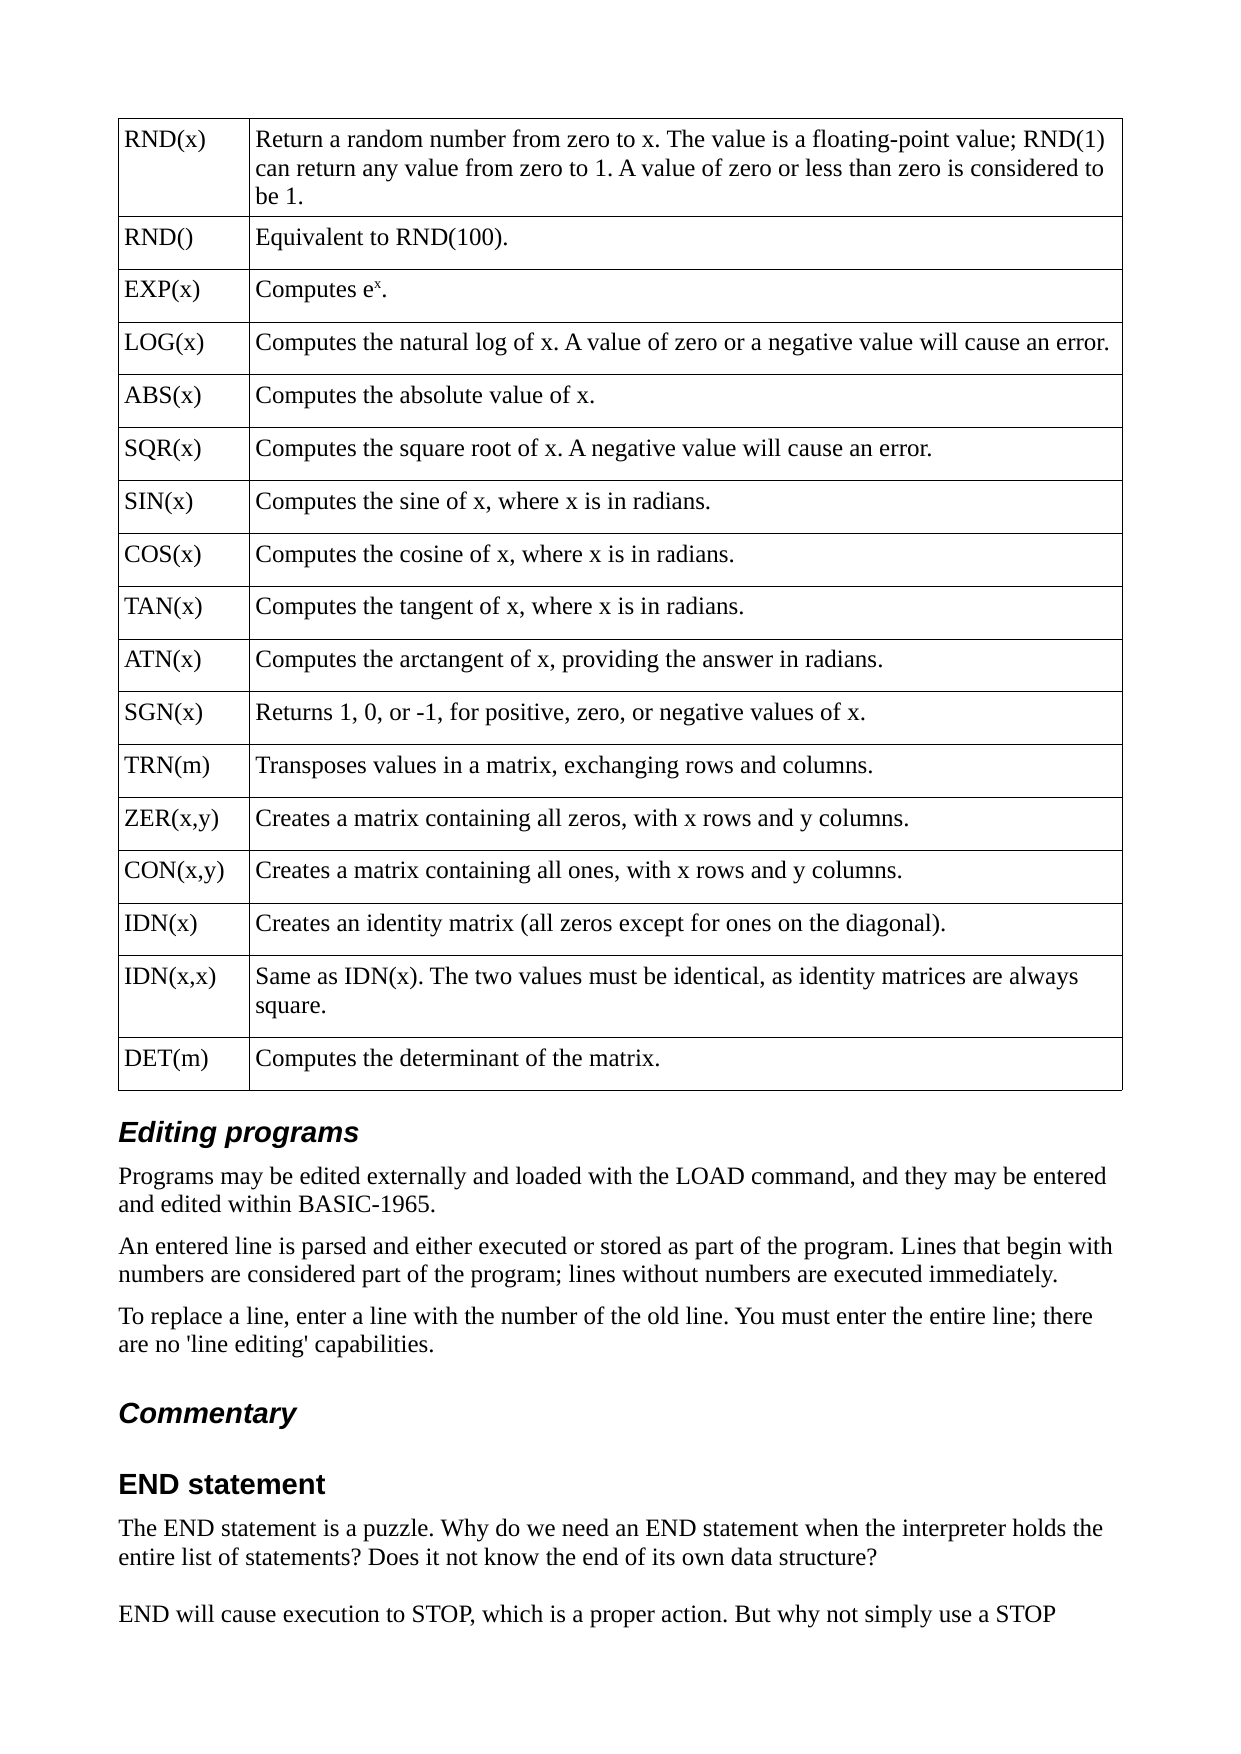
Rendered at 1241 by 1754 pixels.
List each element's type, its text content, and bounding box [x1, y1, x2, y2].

table_cell TAN(x) [119, 587, 249, 638]
table_cell Computes the natural log of x. A value of zero or a negative value will cause an error. [250, 323, 1122, 374]
table_cell EXP(x) [119, 270, 249, 322]
subtitle Editing programs [118, 1115, 1122, 1148]
table_cell Computes the tangent of x, where x is in radians. [250, 587, 1122, 638]
table_cell Computes the cosine of x, where x is in radians. [250, 534, 1122, 586]
text Programs may be edited externally and loaded with the LOAD command, and they may be entered and edited within BASIC-1965. [118, 1161, 1122, 1218]
subtitle END statement [118, 1467, 1122, 1500]
table_cell Computes the arctangent of x, providing the answer in radians. [250, 640, 1122, 691]
table_cell IDN(x) [119, 904, 249, 955]
table_cell IDN(x,x) [119, 956, 249, 1037]
table_cell Transposes values in a matrix, exchanging rows and columns. [250, 745, 1122, 797]
text To replace a line, enter a line with the number of the old line. You must enter the entire line; there are no 'line editing' capabilities. [118, 1301, 1122, 1358]
subtitle Commentary [118, 1396, 1122, 1429]
table_cell Computes the square root of x. A negative value will cause an error. [250, 428, 1122, 480]
table_cell Equivalent to RND(100). [250, 217, 1122, 269]
table_cell LOG(x) [119, 323, 249, 374]
table_cell Computes the determinant of the matrix. [250, 1038, 1122, 1090]
table_cell DET(m) [119, 1038, 249, 1090]
table_cell CON(x,y) [119, 851, 249, 902]
table_cell Computes the sine of x, where x is in radians. [250, 481, 1122, 533]
table_cell ZER(x,y) [119, 798, 249, 850]
text END will cause execution to STOP, which is a proper action. But why not simply use a STOP [118, 1599, 1122, 1628]
table_cell SIN(x) [119, 481, 249, 533]
table_cell Creates a matrix containing all ones, with x rows and y columns. [250, 851, 1122, 902]
text An entered line is parsed and either executed or stored as part of the program. Lines that begin with numbers are considered part of the program; lines without numbers are executed immediately. [118, 1231, 1122, 1288]
table_cell SGN(x) [119, 692, 249, 744]
table_cell RND() [119, 217, 249, 269]
table_cell TRN(m) [119, 745, 249, 797]
table_cell ATN(x) [119, 640, 249, 691]
table_cell Return a random number from zero to x. The value is a floating-point value; RND(1) can return any value from zero to 1. A value of zero or less than zero is considered to be 1. [250, 119, 1122, 216]
table_cell Creates a matrix containing all zeros, with x rows and y columns. [250, 798, 1122, 850]
table_cell Computes ex. [250, 270, 1122, 322]
table_cell Same as IDN(x). The two values must be identical, as identity matrices are always square. [250, 956, 1122, 1037]
table_cell RND(x) [119, 119, 249, 216]
text The END statement is a puzzle. Why do we need an END statement when the interpreter holds the entire list of statements? Does it not know the end of its own data structure? [118, 1513, 1122, 1570]
table_cell Creates an identity matrix (all zeros except for ones on the diagonal). [250, 904, 1122, 955]
table_cell Returns 1, 0, or -1, for positive, zero, or negative values of x. [250, 692, 1122, 744]
table_cell COS(x) [119, 534, 249, 586]
table_cell SQR(x) [119, 428, 249, 480]
table_cell Computes the absolute value of x. [250, 375, 1122, 427]
table_cell ABS(x) [119, 375, 249, 427]
